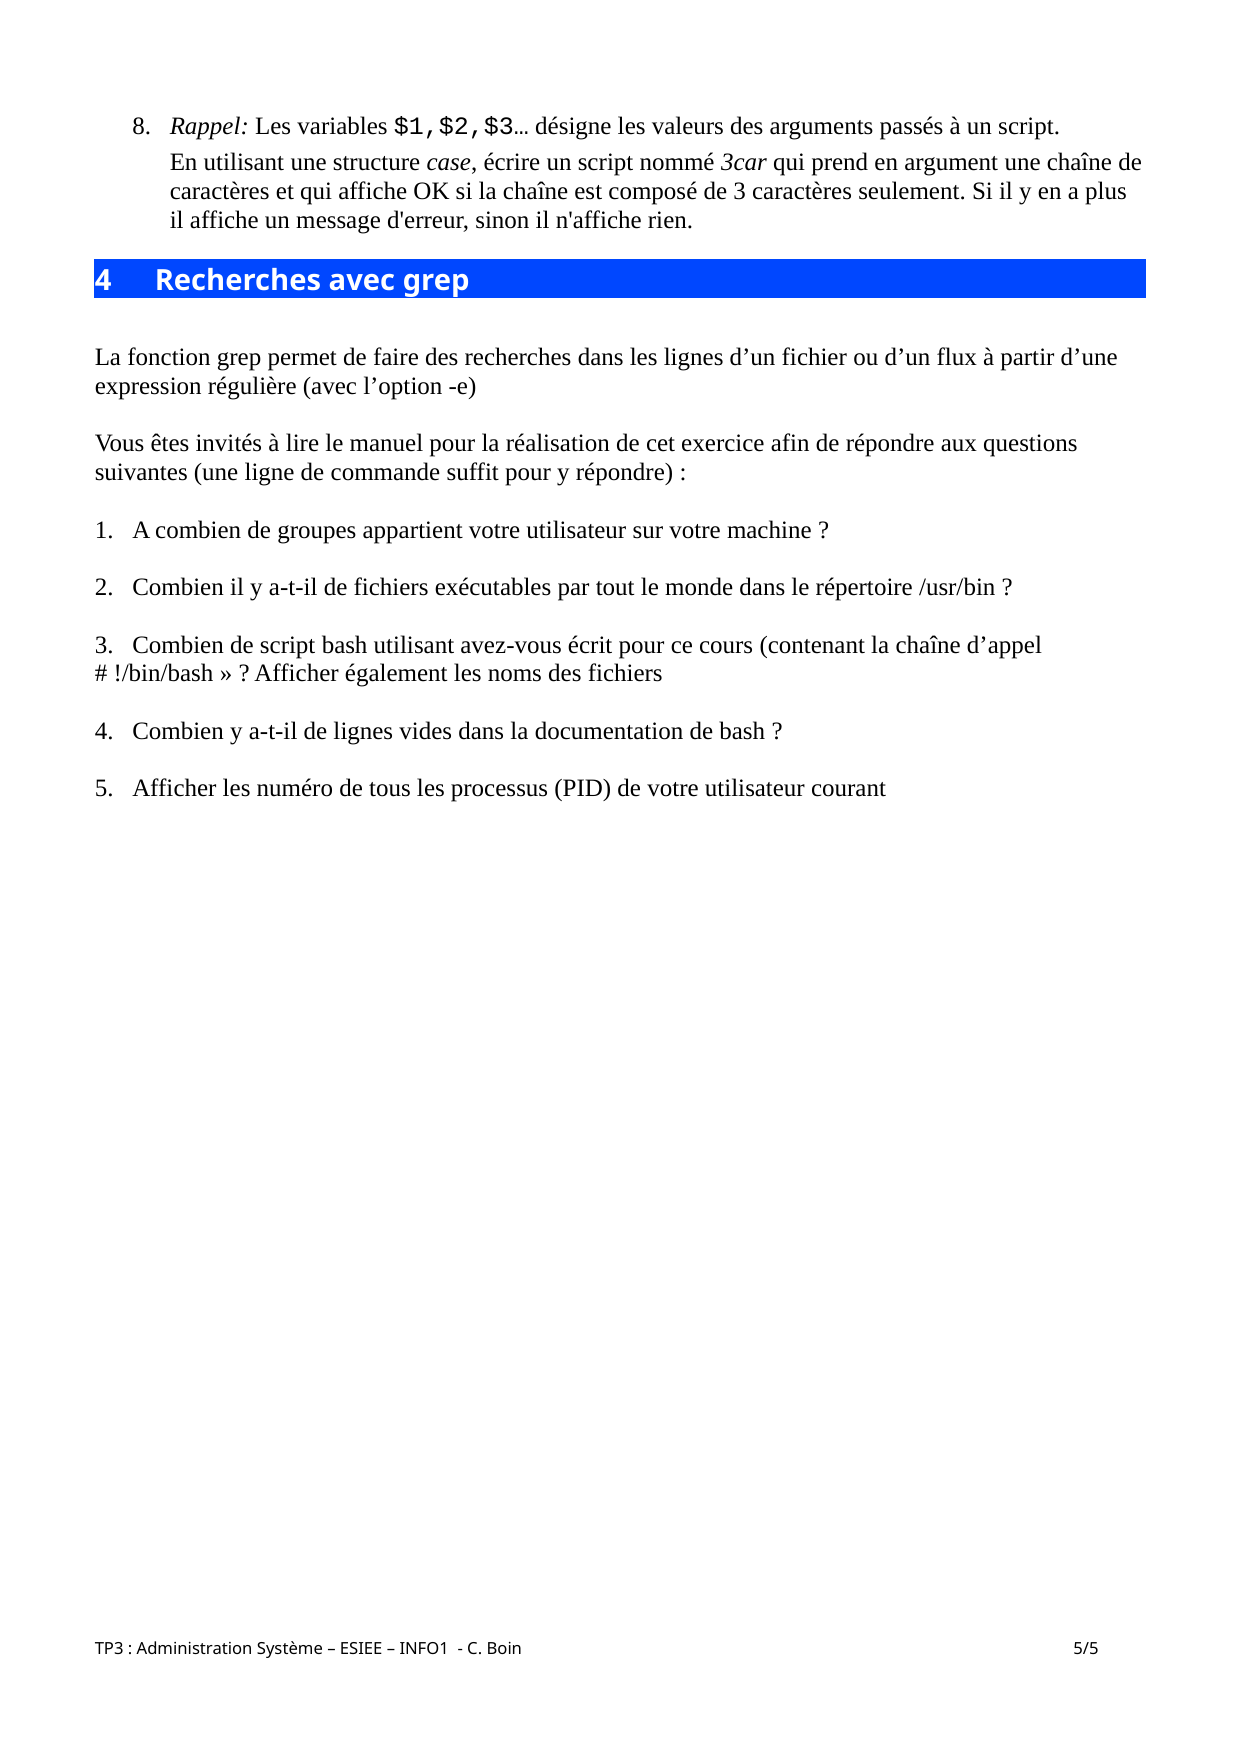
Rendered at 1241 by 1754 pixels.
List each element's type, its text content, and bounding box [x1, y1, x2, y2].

list Afficher les numéro de tous les processus (PID) de votre utilisateur courant [94, 773, 1146, 802]
list Rappel: Les variables $1,$2,$3… désigne les valeurs des arguments passés à un script. [132, 111, 1146, 142]
list Combien y a-t-il de lignes vides dans la documentation de bash ? [94, 716, 1146, 745]
list Combien il y a-t-il de fichiers exécutables par tout le monde dans le répertoire /usr/bin ? [94, 572, 1146, 601]
text La fonction grep permet de faire des recherches dans les lignes d’un fichier ou d’un flux à partir d’une expression régulière (avec l’option -e) [94, 342, 1146, 400]
list A combien de groupes appartient votre utilisateur sur votre machine ? [94, 515, 1146, 543]
subtitle Recherches avec grep [94, 259, 1146, 298]
list En utilisant une structure case, écrire un script nommé 3car qui prend en argument une chaîne de caractères et qui affiche OK si la chaîne est composé de 3 caractères seulement. Si il y en a plus il affiche un message d'erreur, sinon il n'affiche rien. [132, 147, 1146, 234]
text Vous êtes invités à lire le manuel pour la réalisation de cet exercice afin de répondre aux questions suivantes (une ligne de commande suffit pour y répondre) : [94, 428, 1146, 486]
list Combien de script bash utilisant avez-vous écrit pour ce cours (contenant la chaîne d’appel # !/bin/bash » ? Afficher également les noms des fichiers [94, 630, 1146, 687]
